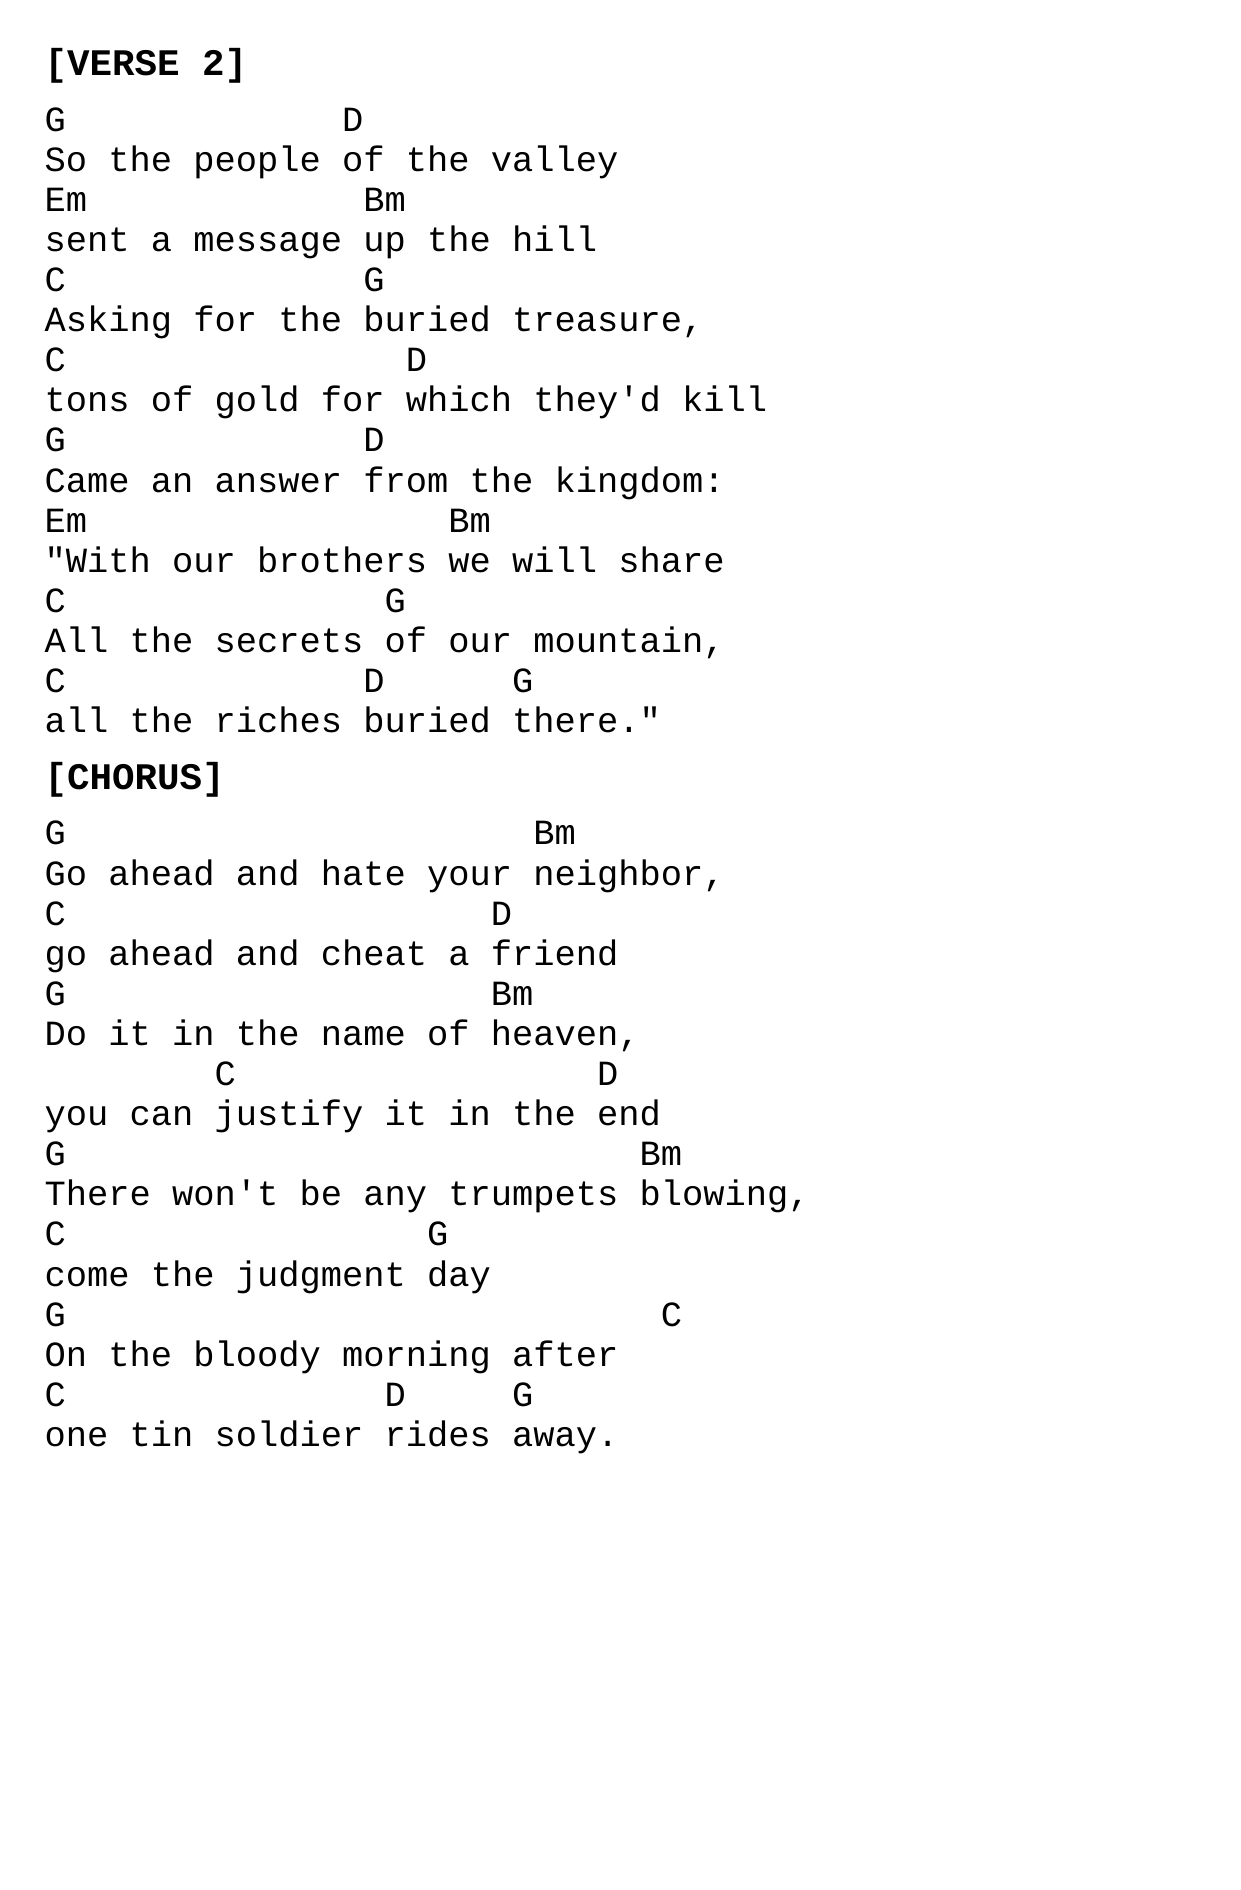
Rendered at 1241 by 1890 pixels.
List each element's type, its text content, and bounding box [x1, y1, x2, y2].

text one tin soldier rides away. [44, 1417, 1063, 1457]
text G Bm [44, 815, 1063, 855]
text sent a message up the hill [44, 222, 1063, 262]
text G D [44, 102, 1063, 142]
text C D [44, 896, 1063, 936]
text G C [44, 1297, 1063, 1337]
text Asking for the buried treasure, [44, 302, 1063, 342]
text Em Bm [44, 182, 1063, 222]
text C G [44, 583, 1063, 623]
text come the judgment day [44, 1256, 1063, 1297]
text Em Bm [44, 503, 1063, 543]
text all the riches buried there." [44, 703, 1063, 743]
text C D [44, 342, 1063, 382]
text C G [44, 1216, 1063, 1256]
text Came an answer from the kingdom: [44, 462, 1063, 503]
text C G [44, 262, 1063, 302]
text G D [44, 422, 1063, 462]
text G Bm [44, 976, 1063, 1016]
subtitle [VERSE 2] [44, 44, 1063, 87]
text C D G [44, 1377, 1063, 1417]
text There won't be any trumpets blowing, [44, 1176, 1063, 1216]
text C D G [44, 663, 1063, 703]
subtitle [CHORUS] [44, 758, 1063, 801]
text On the bloody morning after [44, 1337, 1063, 1377]
text Go ahead and hate your neighbor, [44, 855, 1063, 896]
text "With our brothers we will share [44, 543, 1063, 583]
text All the secrets of our mountain, [44, 623, 1063, 663]
text Do it in the name of heaven, [44, 1016, 1063, 1056]
text tons of gold for which they'd kill [44, 382, 1063, 422]
text you can justify it in the end [44, 1096, 1063, 1136]
text G Bm [44, 1136, 1063, 1176]
text go ahead and cheat a friend [44, 936, 1063, 976]
text So the people of the valley [44, 142, 1063, 182]
text C D [44, 1056, 1063, 1096]
